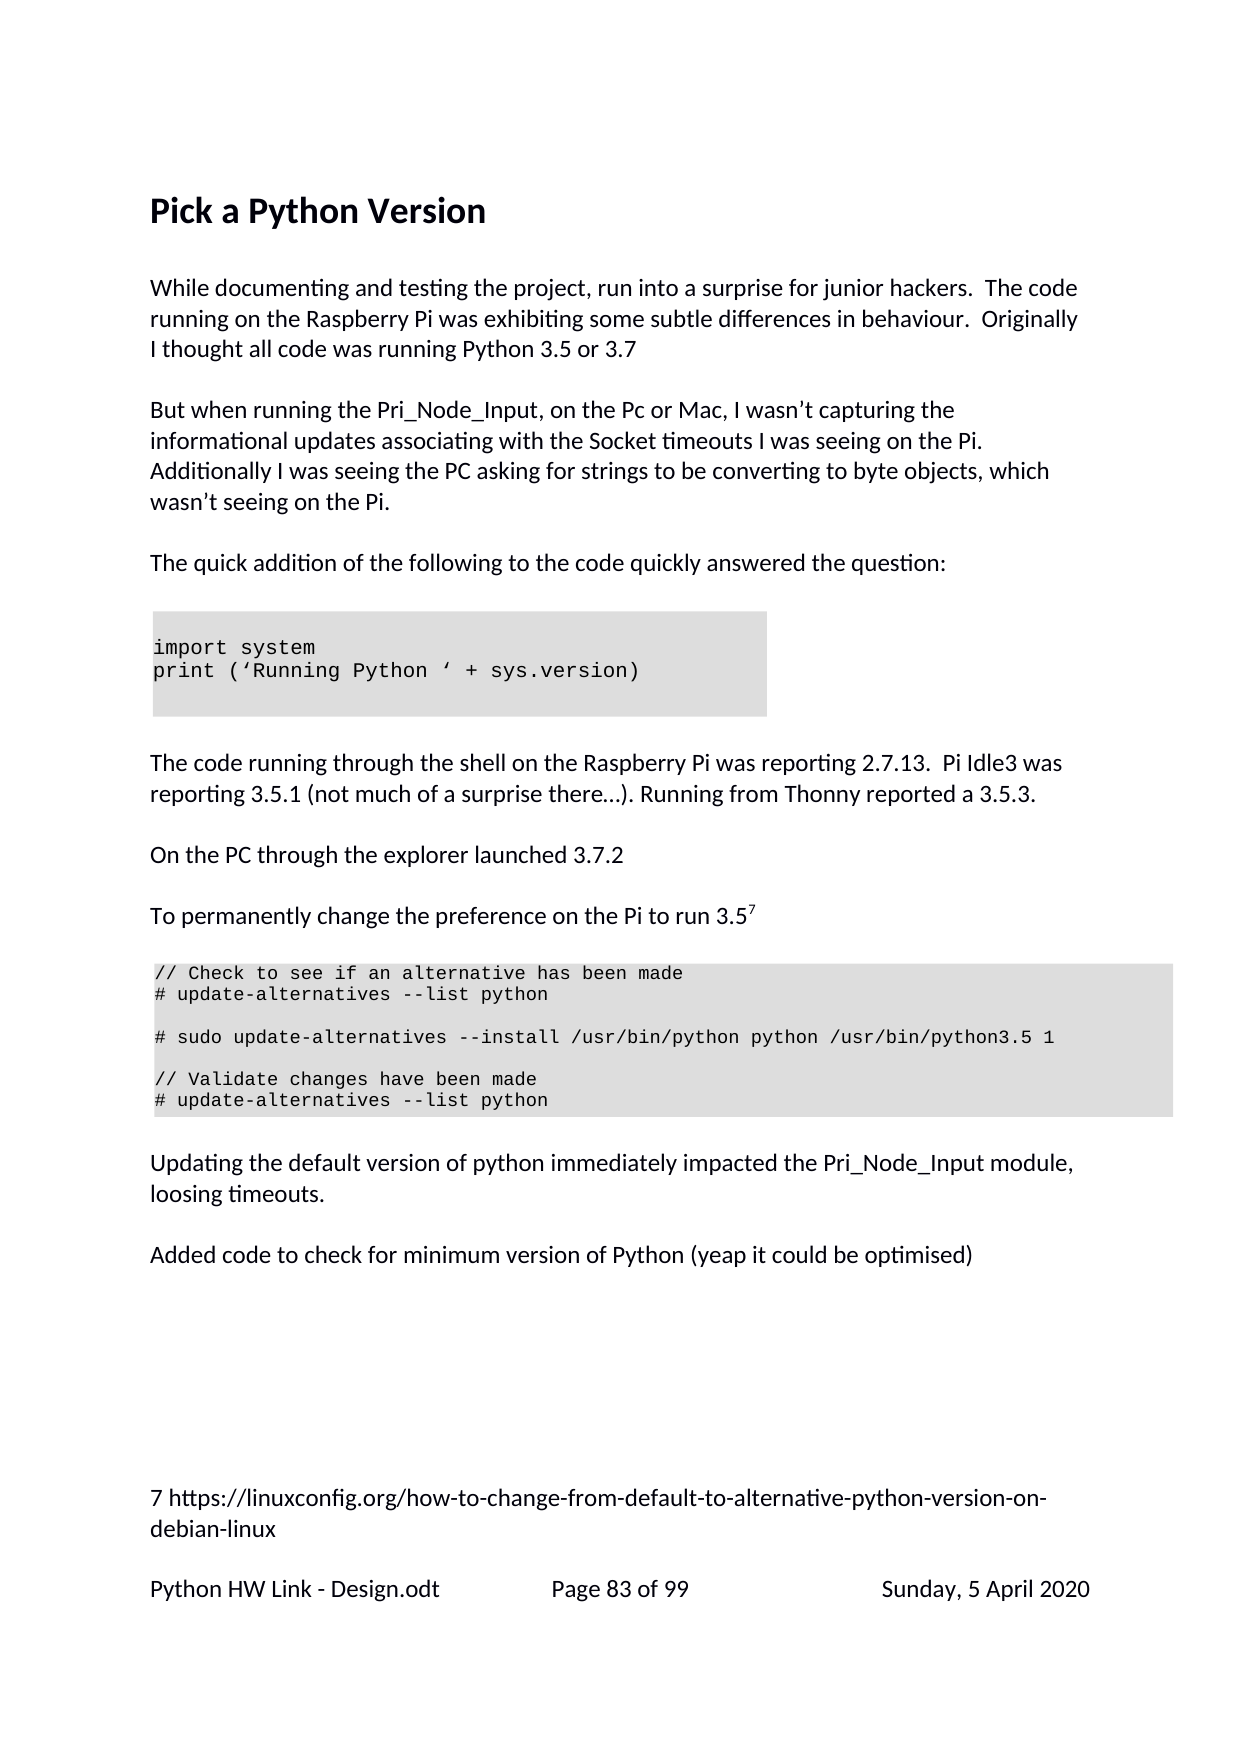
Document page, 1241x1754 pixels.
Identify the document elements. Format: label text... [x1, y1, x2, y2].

text But when running the Pri_Node_Input, on the Pc or Mac, I wasn’t capturing the informational updates associating with the Socket timeouts I was seeing on the Pi. Additionally I was seeing the PC asking for strings to be converting to byte objects, which wasn’t seeing on the Pi. [150, 394, 1090, 516]
text Added code to check for minimum version of Python (yeap it could be optimised) [150, 1239, 1090, 1269]
text The code running through the shell on the Raspberry Pi was reporting 2.7.13. Pi Idle3 was reporting 3.5.1 (not much of a surprise there…). Running from Thonny reported a 3.5.3. [150, 747, 1090, 808]
subtitle Pick a Python Version [150, 187, 1090, 233]
text While documenting and testing the project, run into a surprise for junior hackers. The code running on the Raspberry Pi was exhibiting some subtle differences in behaviour. Originally I thought all code was running Python 3.5 or 3.7 [150, 272, 1090, 364]
text Updating the default version of python immediately impacted the Pri_Node_Input module, loosing timeouts. [150, 1147, 1090, 1208]
text The quick addition of the following to the code quickly answered the question: [150, 547, 1090, 577]
text To permanently change the preference on the Pi to run 3.5 [150, 900, 1090, 930]
text https://linuxconfig.org/how-to-change-from-default-to-alternative-python-version-on-debian-linux [150, 1482, 1090, 1543]
text On the PC through the explorer launched 3.7.2 [150, 839, 1090, 869]
